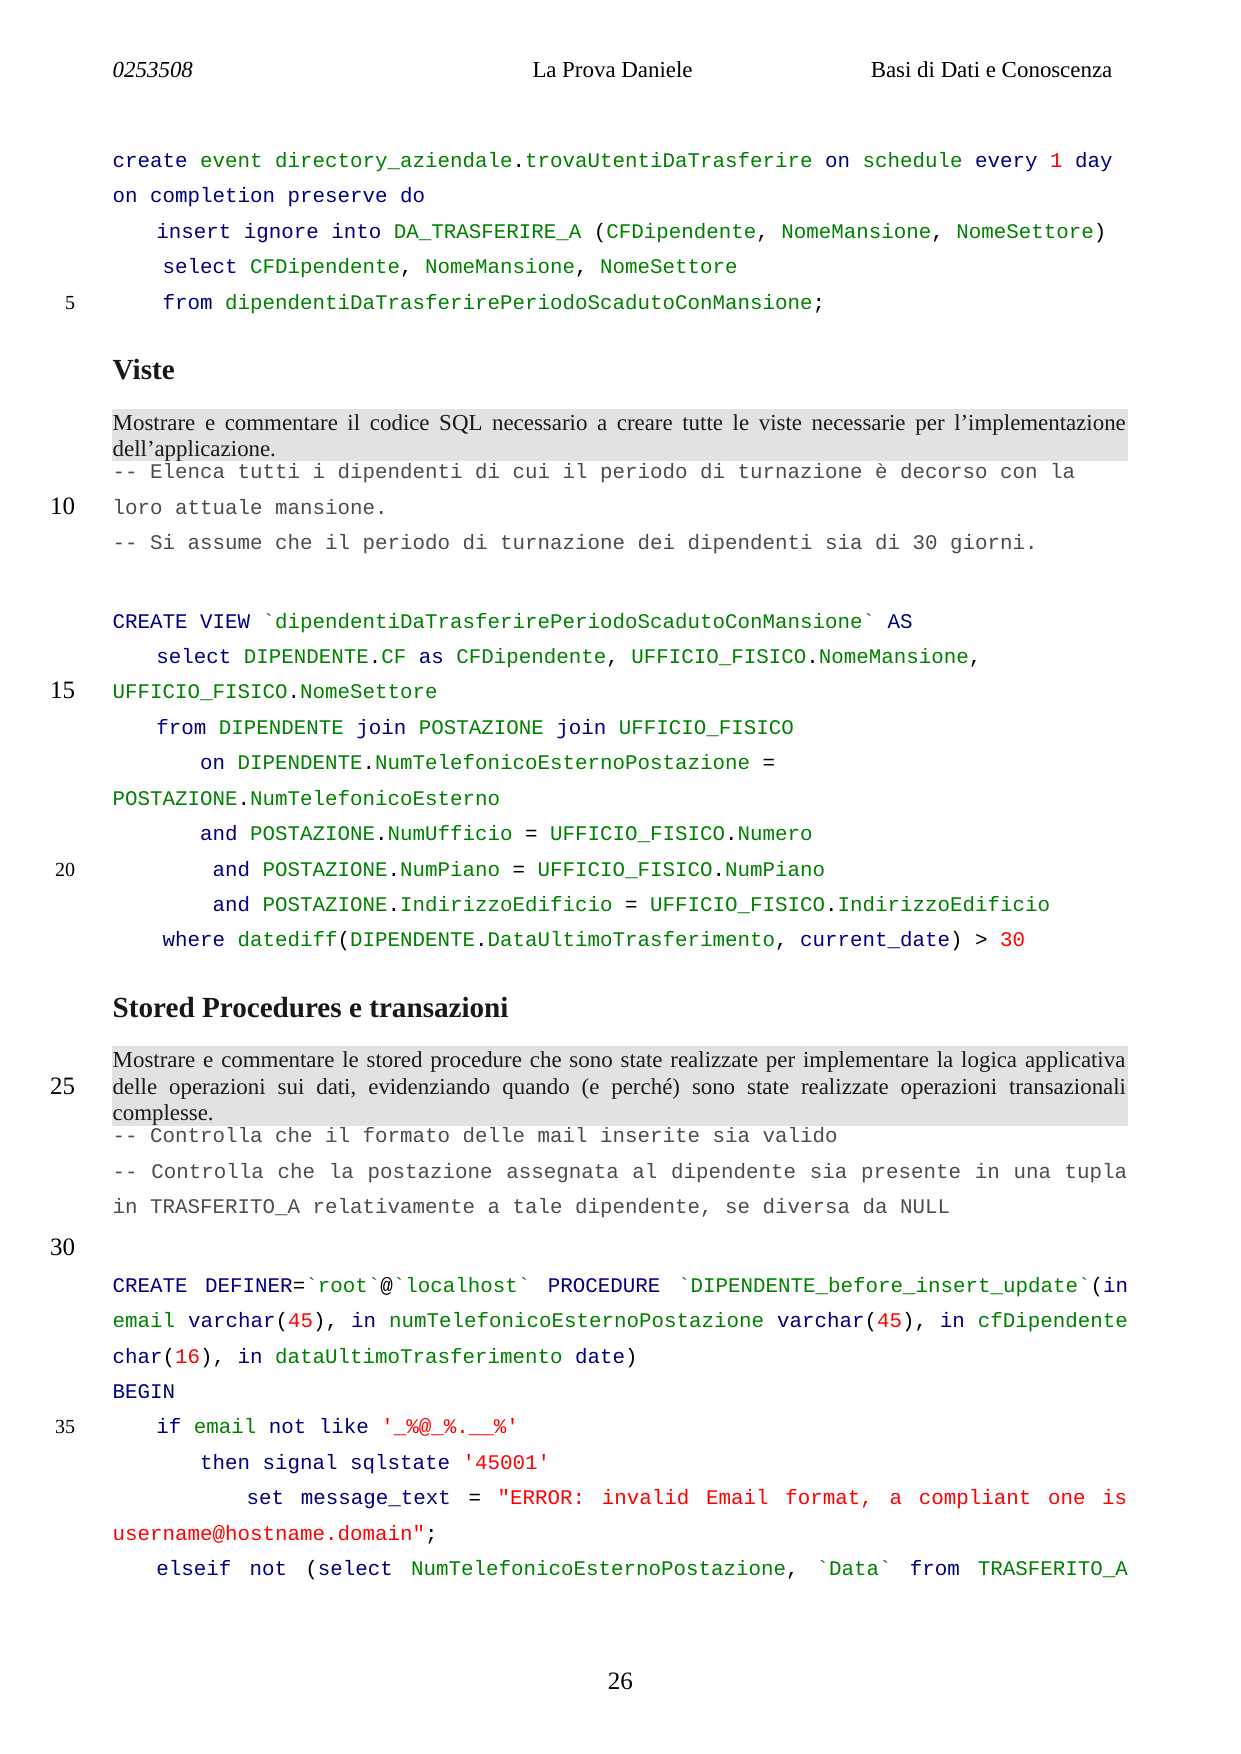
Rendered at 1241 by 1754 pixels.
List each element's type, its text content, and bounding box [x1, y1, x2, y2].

text -- Elenca tutti i dipendenti di cui il periodo di turnazione è decorso con la loro attuale mansione. [112, 461, 1128, 520]
text CREATE DEFINER=`root`@`localhost` PROCEDURE `DIPENDENTE_before_insert_update`(in email varchar(45), in numTelefonicoEsternoPostazione varchar(45), in cfDipendente char(16), in dataUltimoTrasferimento date) [112, 1275, 1128, 1369]
text elseif not (select NumTelefonicoEsternoPostazione, `Data` from TRASFERITO_A [112, 1558, 1128, 1582]
text on DIPENDENTE.NumTelefonicoEsternoPostazione = POSTAZIONE.NumTelefonicoEsterno [112, 752, 1128, 811]
subtitle Viste [112, 352, 1128, 386]
text and POSTAZIONE.IndirizzoEdificio = UFFICIO_FISICO.IndirizzoEdificio [112, 894, 1128, 918]
text then signal sqlstate '45001' [112, 1452, 1128, 1476]
text Mostrare e commentare le stored procedure che sono state realizzate per implementare la logica applicativa delle operazioni sui dati, evidenziando quando (e perché) sono state realizzate operazioni transazionali complesse. [112, 1046, 1128, 1126]
text Mostrare e commentare il codice SQL necessario a creare tutte le viste necessarie per l’implementazione dell’applicazione. [112, 409, 1128, 461]
text select DIPENDENTE.CF as CFDipendente, UFFICIO_FISICO.NomeMansione, UFFICIO_FISICO.NomeSettore [112, 646, 1128, 705]
text select CFDipendente, NomeMansione, NomeSettore [112, 256, 1128, 280]
text CREATE VIEW `dipendentiDaTrasferirePeriodoScadutoConMansione` AS [112, 611, 1128, 634]
text and POSTAZIONE.NumUfficio = UFFICIO_FISICO.Numero [112, 823, 1128, 847]
text set message_text = "ERROR: invalid Email format, a compliant one is username@hostname.domain"; [112, 1487, 1128, 1546]
text insert ignore into DA_TRASFERIRE_A (CFDipendente, NomeMansione, NomeSettore) [112, 221, 1128, 244]
subtitle Stored Procedures e transazioni [112, 990, 1128, 1023]
text from dipendentiDaTrasferirePeriodoScadutoConMansione; [112, 292, 1128, 315]
text and POSTAZIONE.NumPiano = UFFICIO_FISICO.NumPiano [112, 859, 1128, 882]
text create event directory_aziendale.trovaUtentiDaTrasferire on schedule every 1 day on completion preserve do [112, 150, 1128, 209]
text if email not like '_%@_%.__%' [112, 1417, 1128, 1440]
text where datediff(DIPENDENTE.DataUltimoTrasferimento, current_date) > 30 [112, 929, 1128, 953]
text BEGIN [112, 1381, 1128, 1405]
text -- Si assume che il periodo di turnazione dei dipendenti sia di 30 giorni. [112, 532, 1128, 556]
text -- Controlla che il formato delle mail inserite sia valido [112, 1126, 1128, 1149]
text from DIPENDENTE join POSTAZIONE join UFFICIO_FISICO [112, 717, 1128, 741]
text -- Controlla che la postazione assegnata al dipendente sia presente in una tupla in TRASFERITO_A relativamente a tale dipendente, se diversa da NULL [112, 1161, 1128, 1220]
